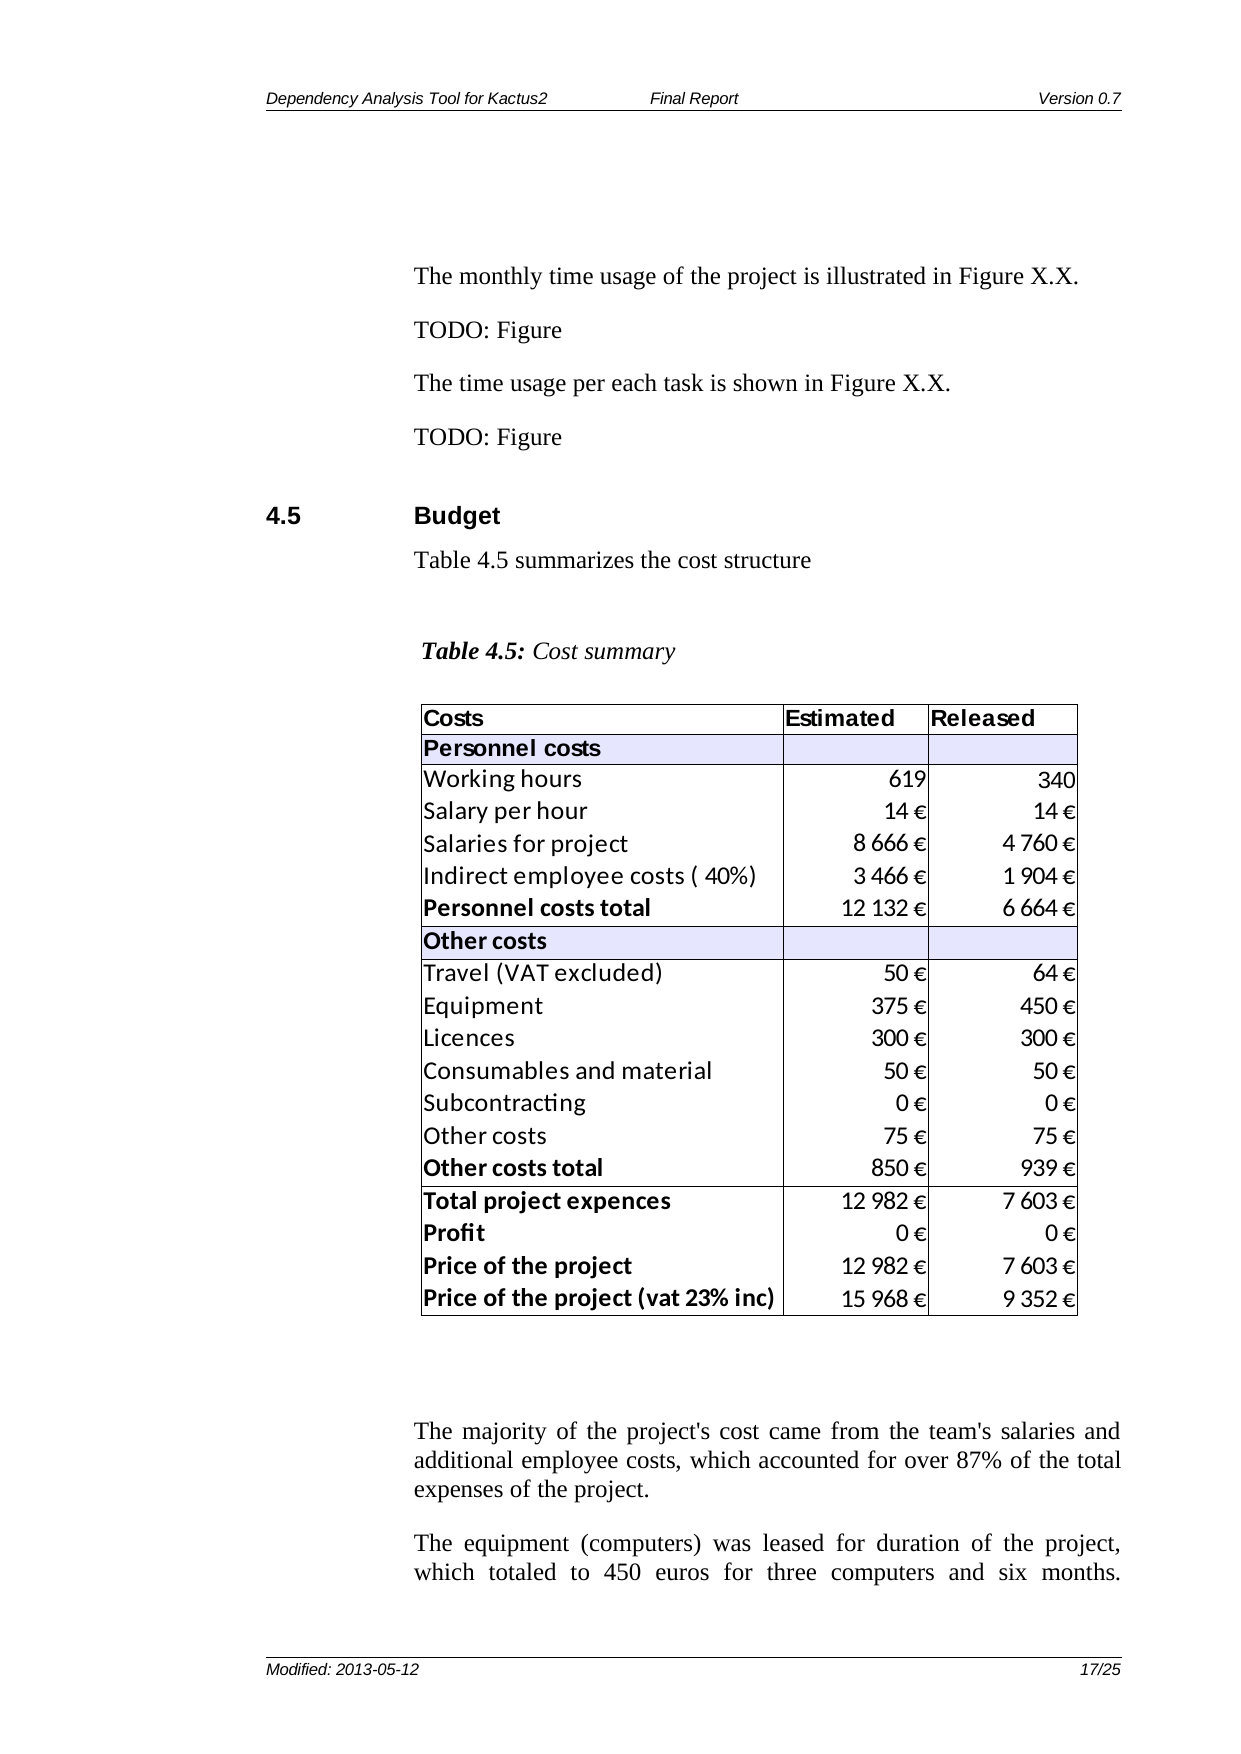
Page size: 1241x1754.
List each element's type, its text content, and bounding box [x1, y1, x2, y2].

text The majority of the project's cost came from the team's salaries and additional employee costs, which accounted for over 87% of the total expenses of the project. [413, 1416, 1122, 1503]
subtitle Budget [266, 501, 1122, 530]
text Table 4.5: Cost summary [421, 636, 1080, 665]
text Table 4.5 summarizes the cost structure [369, 544, 1122, 574]
text The time usage per each task is shown in Figure X.X. [413, 368, 1122, 397]
text The equipment (computers) was leased for duration of the project, which totaled to 450 euros for three computers and six months. [413, 1528, 1122, 1586]
text The monthly time usage of the project is illustrated in Figure X.X. [413, 261, 1122, 290]
text TODO: Figure [413, 314, 1122, 343]
text TODO: Figure [413, 422, 1122, 451]
